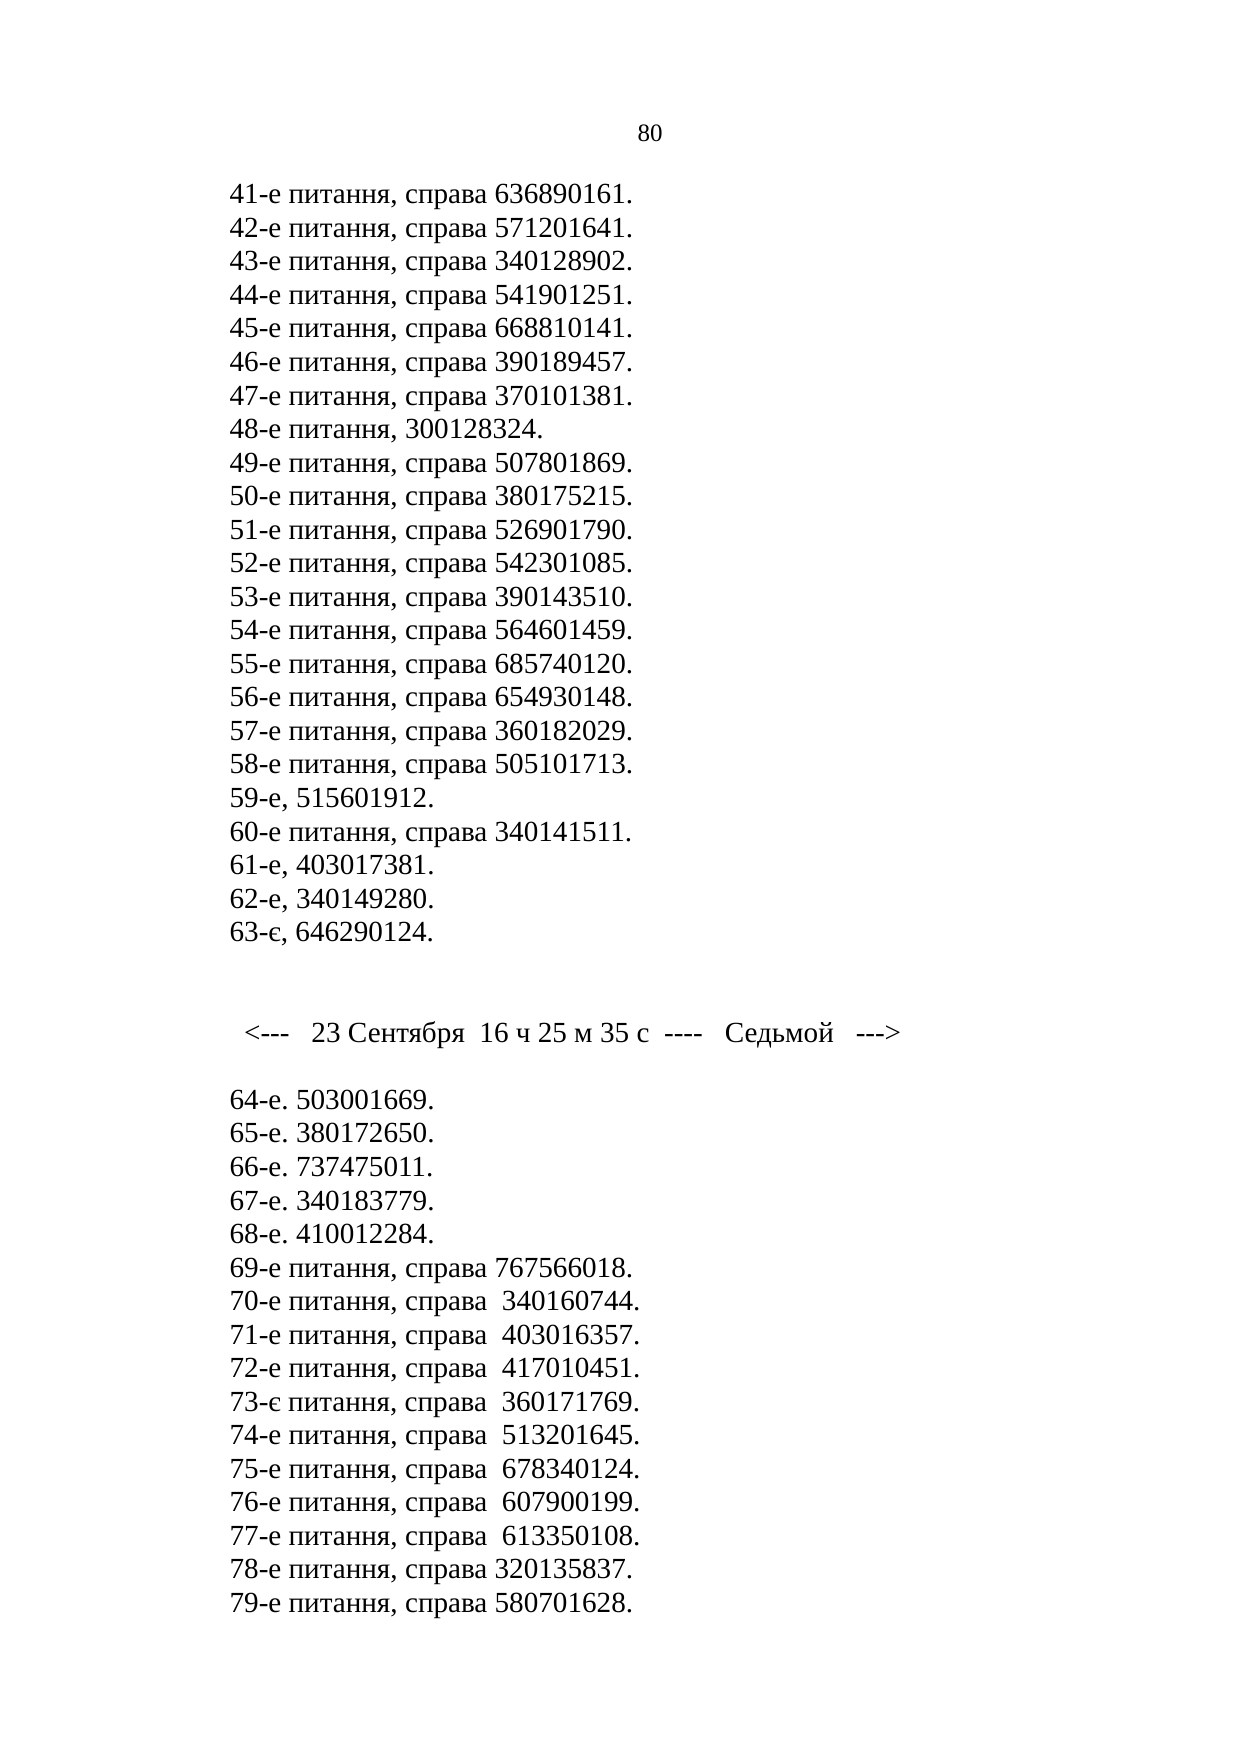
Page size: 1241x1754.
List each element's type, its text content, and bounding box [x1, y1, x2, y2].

text 78-е питання, справа 320135837. [177, 1552, 1122, 1585]
text 48-е питання, 300128324. [177, 411, 1122, 445]
text 61-е, 403017381. [177, 847, 1122, 881]
text <--- 23 Сентября 16 ч 25 м 35 с ---- Седьмой ---> [177, 1015, 1122, 1048]
text 57-е питання, справа 360182029. [177, 713, 1122, 747]
text 49-е питання, справа 507801869. [177, 445, 1122, 478]
text 47-е питання, справа 370101381. [177, 378, 1122, 411]
text 72-е питання, справа 417010451. [177, 1350, 1122, 1384]
text 75-е питання, справа 678340124. [177, 1451, 1122, 1484]
text 46-е питання, справа 390189457. [177, 344, 1122, 378]
text 69-е питання, справа 767566018. [177, 1250, 1122, 1283]
text 62-е, 340149280. [177, 881, 1122, 914]
text 52-е питання, справа 542301085. [177, 545, 1122, 579]
text 50-е питання, справа 380175215. [177, 478, 1122, 512]
text 64-е. 503001669. [177, 1082, 1122, 1116]
text 41-е питання, справа 636890161. [177, 176, 1122, 210]
text 67-е. 340183779. [177, 1183, 1122, 1216]
text 65-е. 380172650. [177, 1116, 1122, 1149]
text 73-є питання, справа 360171769. [177, 1384, 1122, 1417]
text 58-е питання, справа 505101713. [177, 747, 1122, 780]
text 59-е, 515601912. [177, 780, 1122, 814]
text 60-е питання, справа 340141511. [177, 814, 1122, 847]
text 56-е питання, справа 654930148. [177, 679, 1122, 713]
text 70-е питання, справа 340160744. [177, 1283, 1122, 1317]
text 55-е питання, справа 685740120. [177, 646, 1122, 679]
text 68-е. 410012284. [177, 1216, 1122, 1250]
text 74-е питання, справа 513201645. [177, 1417, 1122, 1451]
text 44-е питання, справа 541901251. [177, 277, 1122, 311]
text 42-е питання, справа 571201641. [177, 210, 1122, 243]
text 77-е питання, справа 613350108. [177, 1518, 1122, 1552]
text 53-е питання, справа 390143510. [177, 579, 1122, 612]
text 45-е питання, справа 668810141. [177, 311, 1122, 344]
text 76-е питання, справа 607900199. [177, 1484, 1122, 1518]
text 63-є, 646290124. [177, 914, 1122, 948]
text 71-е питання, справа 403016357. [177, 1317, 1122, 1350]
text 79-е питання, справа 580701628. [177, 1585, 1122, 1619]
text 51-е питання, справа 526901790. [177, 512, 1122, 545]
text 66-е. 737475011. [177, 1149, 1122, 1183]
text 54-е питання, справа 564601459. [177, 612, 1122, 646]
text 43-е питання, справа 340128902. [177, 243, 1122, 277]
